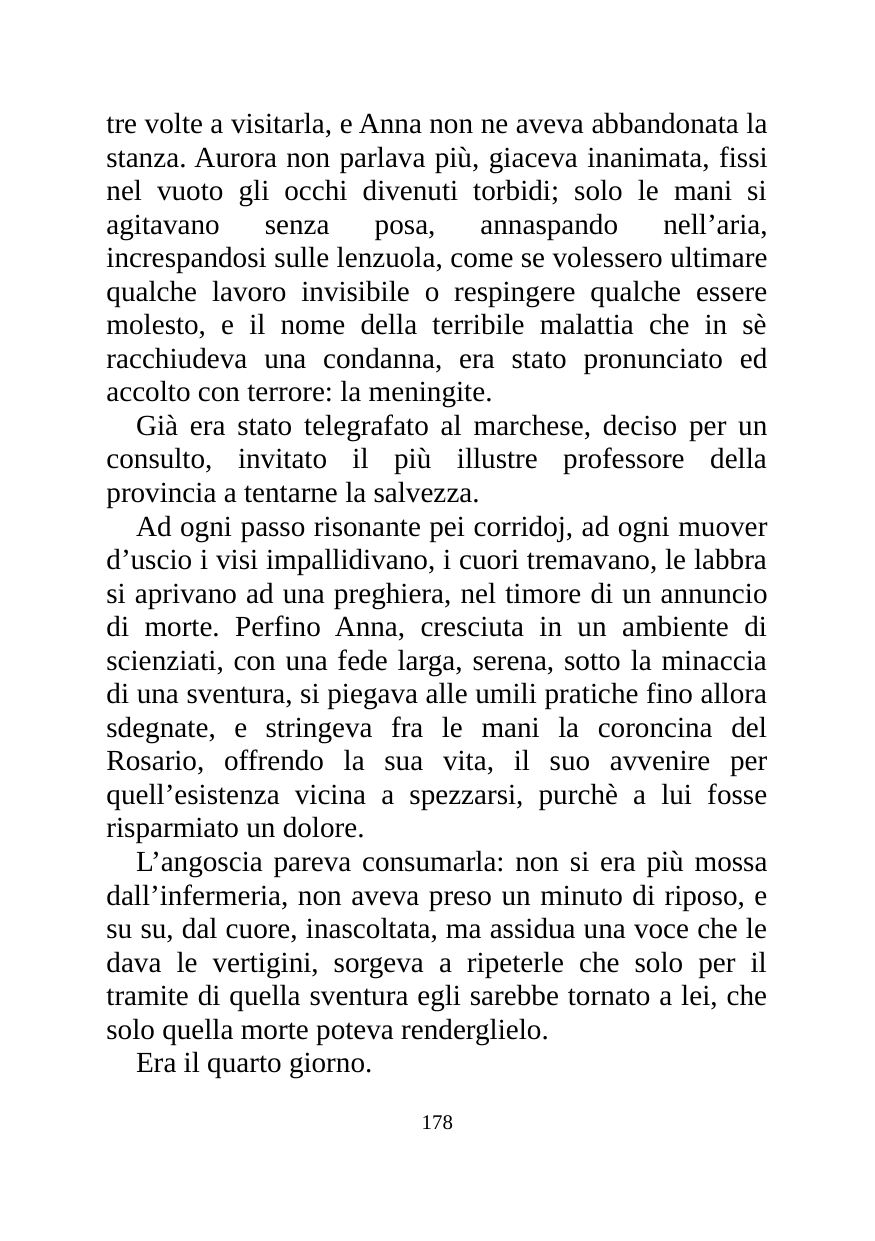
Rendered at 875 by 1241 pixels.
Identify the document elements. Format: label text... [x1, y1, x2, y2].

text L’angoscia pareva consumarla: non si era più mossa dall’infermeria, non aveva preso un minuto di riposo, e su su, dal cuore, inascoltata, ma assidua una voce che le dava le vertigini, sorgeva a ripeterle che solo per il tramite di quella sventura egli sarebbe tornato a lei, che solo quella morte poteva renderglielo. [106, 844, 768, 1045]
text Già era stato telegrafato al marchese, deciso per un consulto, invitato il più illustre professore della provincia a tentarne la salvezza. [106, 408, 768, 509]
text Era il quarto giorno. [106, 1045, 768, 1079]
text Ad ogni passo risonante pei corridoj, ad ogni muover d’uscio i visi impallidivano, i cuori tremavano, le labbra si aprivano ad una preghiera, nel timore di un annuncio di morte. Perfino Anna, cresciuta in un ambiente di scienziati, con una fede larga, serena, sotto la minaccia di una sventura, si piegava alle umili pratiche fino allora sdegnate, e stringeva fra le mani la coroncina del Rosario, offrendo la sua vita, il suo avvenire per quell’esistenza vicina a spezzarsi, purchè a lui fosse risparmiato un dolore. [106, 509, 768, 844]
text tre volte a visitarla, e Anna non ne aveva abbandonata la stanza. Aurora non parlava più, giaceva inanimata, fissi nel vuoto gli occhi divenuti torbidi; solo le mani si agitavano senza posa, annaspando nell’aria, increspandosi sulle lenzuola, come se volessero ultimare qualche lavoro invisibile o respingere qualche essere molesto, e il nome della terribile malattia che in sè racchiudeva una condanna, era stato pronunciato ed accolto con terrore: la meningite. [106, 106, 768, 408]
